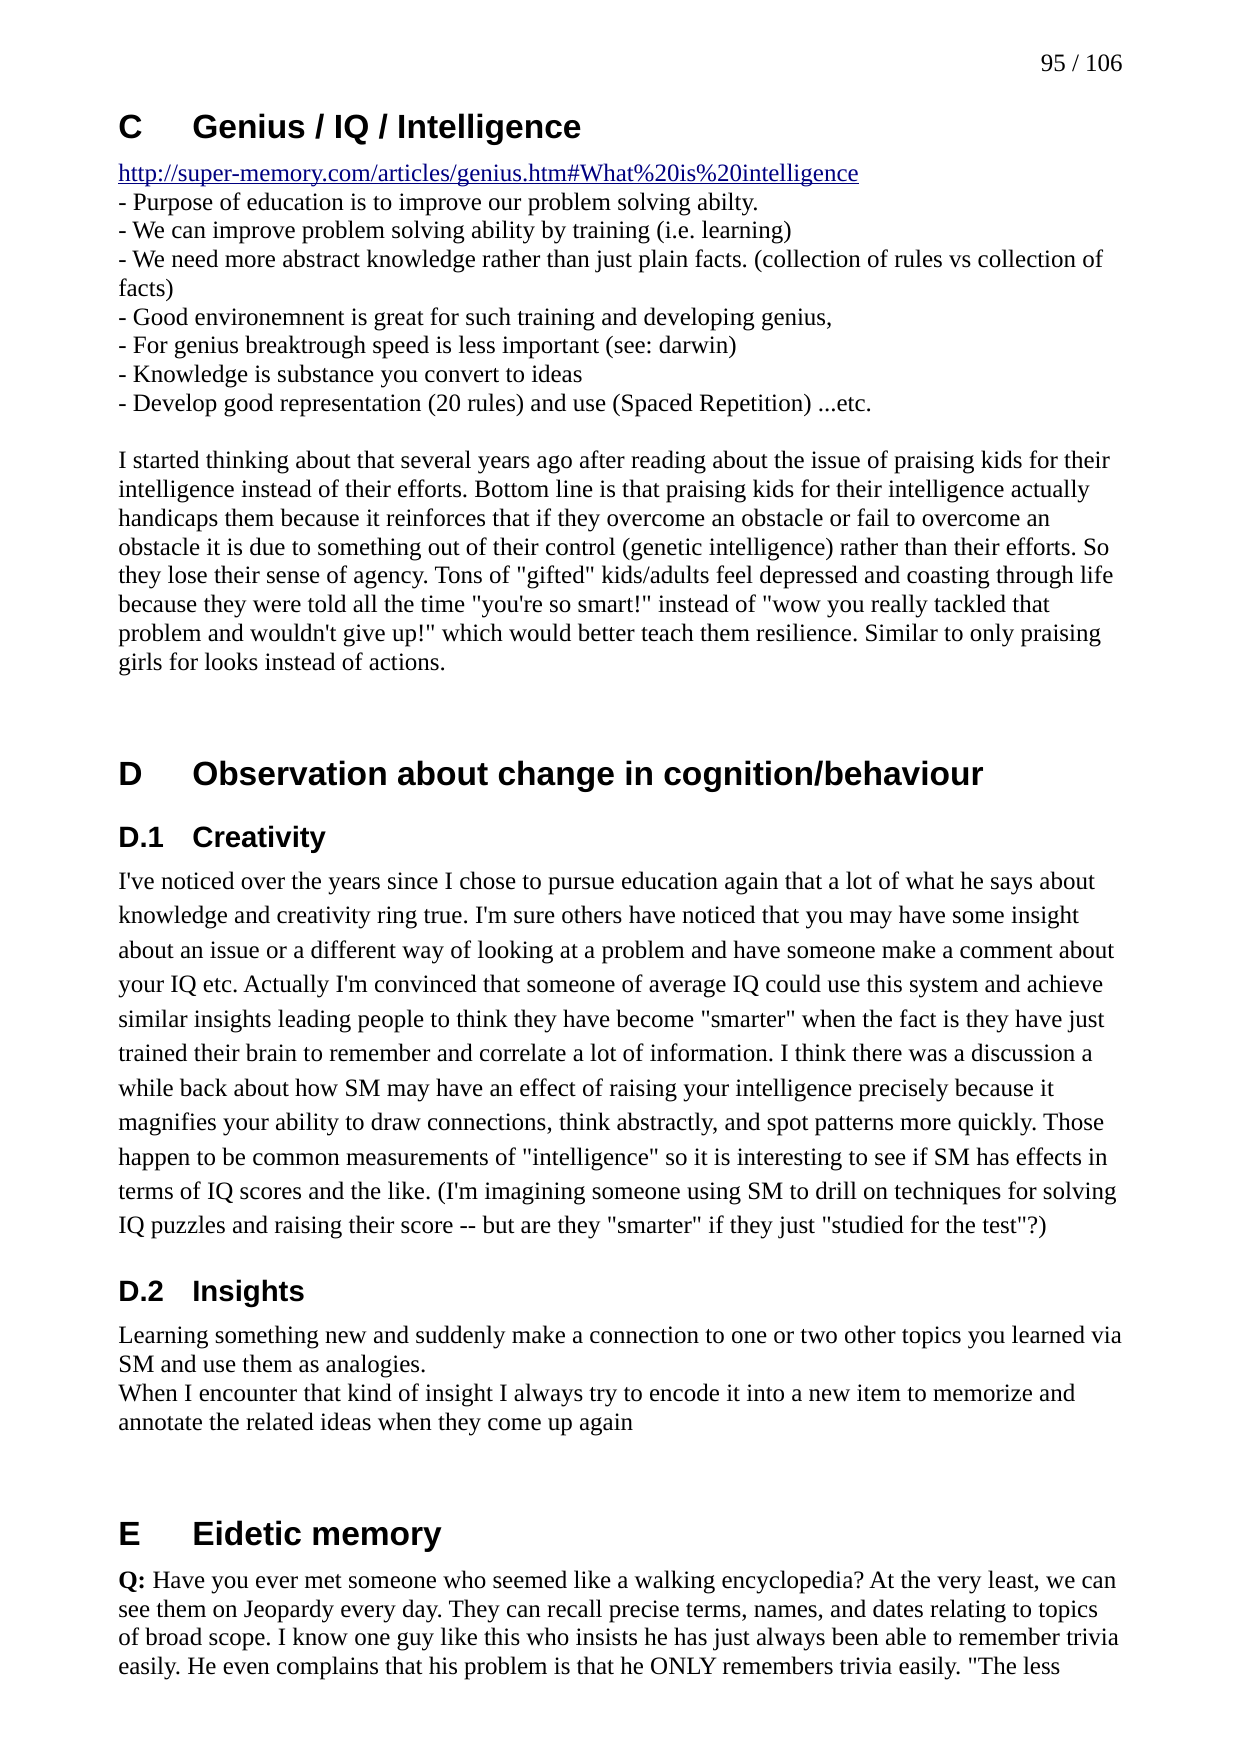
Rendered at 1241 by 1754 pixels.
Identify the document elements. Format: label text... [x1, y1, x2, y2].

text Learning something new and suddenly make a connection to one or two other topics you learned via SM and use them as analogies. [118, 1320, 1122, 1378]
text - Purpose of education is to improve our problem solving abilty. [118, 187, 1122, 215]
text - Knowledge is substance you convert to ideas [118, 359, 1122, 388]
subtitle Genius / IQ / Intelligence [118, 107, 1122, 145]
text I've noticed over the years since I chose to pursue education again that a lot of what he says about knowledge and creativity ring true. I'm sure others have noticed that you may have some insight about an issue or a different way of looking at a problem and have someone make a comment about your IQ etc. Actually I'm convinced that someone of average IQ could use this system and achieve similar insights leading people to think they have become "smarter" when the fact is they have just trained their brain to remember and correlate a lot of information. I think there was a discussion a while back about how SM may have an effect of raising your intelligence precisely because it magnifies your ability to draw connections, think abstractly, and spot patterns more quickly. Those happen to be common measurements of "intelligence" so it is interesting to see if SM has effects in terms of IQ scores and the like. (I'm imagining someone using SM to drill on techniques for solving IQ puzzles and raising their score -- but are they "smarter" if they just "studied for the test"?) [118, 866, 1122, 1239]
text - Good environemnent is great for such training and developing genius, [118, 302, 1122, 330]
text When I encounter that kind of insight I always try to encode it into a new item to memorize and annotate the related ideas when they come up again [118, 1378, 1122, 1435]
text http://super-memory.com/articles/genius.htm#What%20is%20intelligence [118, 158, 1122, 187]
subtitle Creativity [118, 819, 1122, 853]
text - Develop good representation (20 rules) and use (Spaced Repetition) ...etc. [118, 388, 1122, 417]
text Q: Have you ever met someone who seemed like a walking encyclopedia? At the very least, we can see them on Jeopardy every day. They can recall precise terms, names, and dates relating to topics of broad scope. I know one guy like this who insists he has just always been able to remember trivia easily. He even complains that his problem is that he ONLY remembers trivia easily. "The less [118, 1565, 1122, 1680]
text I started thinking about that several years ago after reading about the issue of praising kids for their intelligence instead of their efforts. Bottom line is that praising kids for their intelligence actually handicaps them because it reinforces that if they overcome an obstacle or fail to overcome an obstacle it is due to something out of their control (genetic intelligence) rather than their efforts. So they lose their sense of agency. Tons of "gifted" kids/adults feel depressed and coasting through life because they were told all the time "you're so smart!" instead of "wow you really tackled that problem and wouldn't give up!" which would better teach them resilience. Similar to only praising girls for looks instead of actions. [118, 445, 1122, 675]
text - We can improve problem solving ability by training (i.e. learning) [118, 215, 1122, 244]
text - We need more abstract knowledge rather than just plain facts. (collection of rules vs collection of facts) [118, 244, 1122, 302]
subtitle Eidetic memory [118, 1514, 1122, 1552]
subtitle Insights [118, 1274, 1122, 1308]
text - For genius breaktrough speed is less important (see: darwin) [118, 330, 1122, 359]
subtitle Observation about change in cognition/behaviour [118, 754, 1122, 792]
